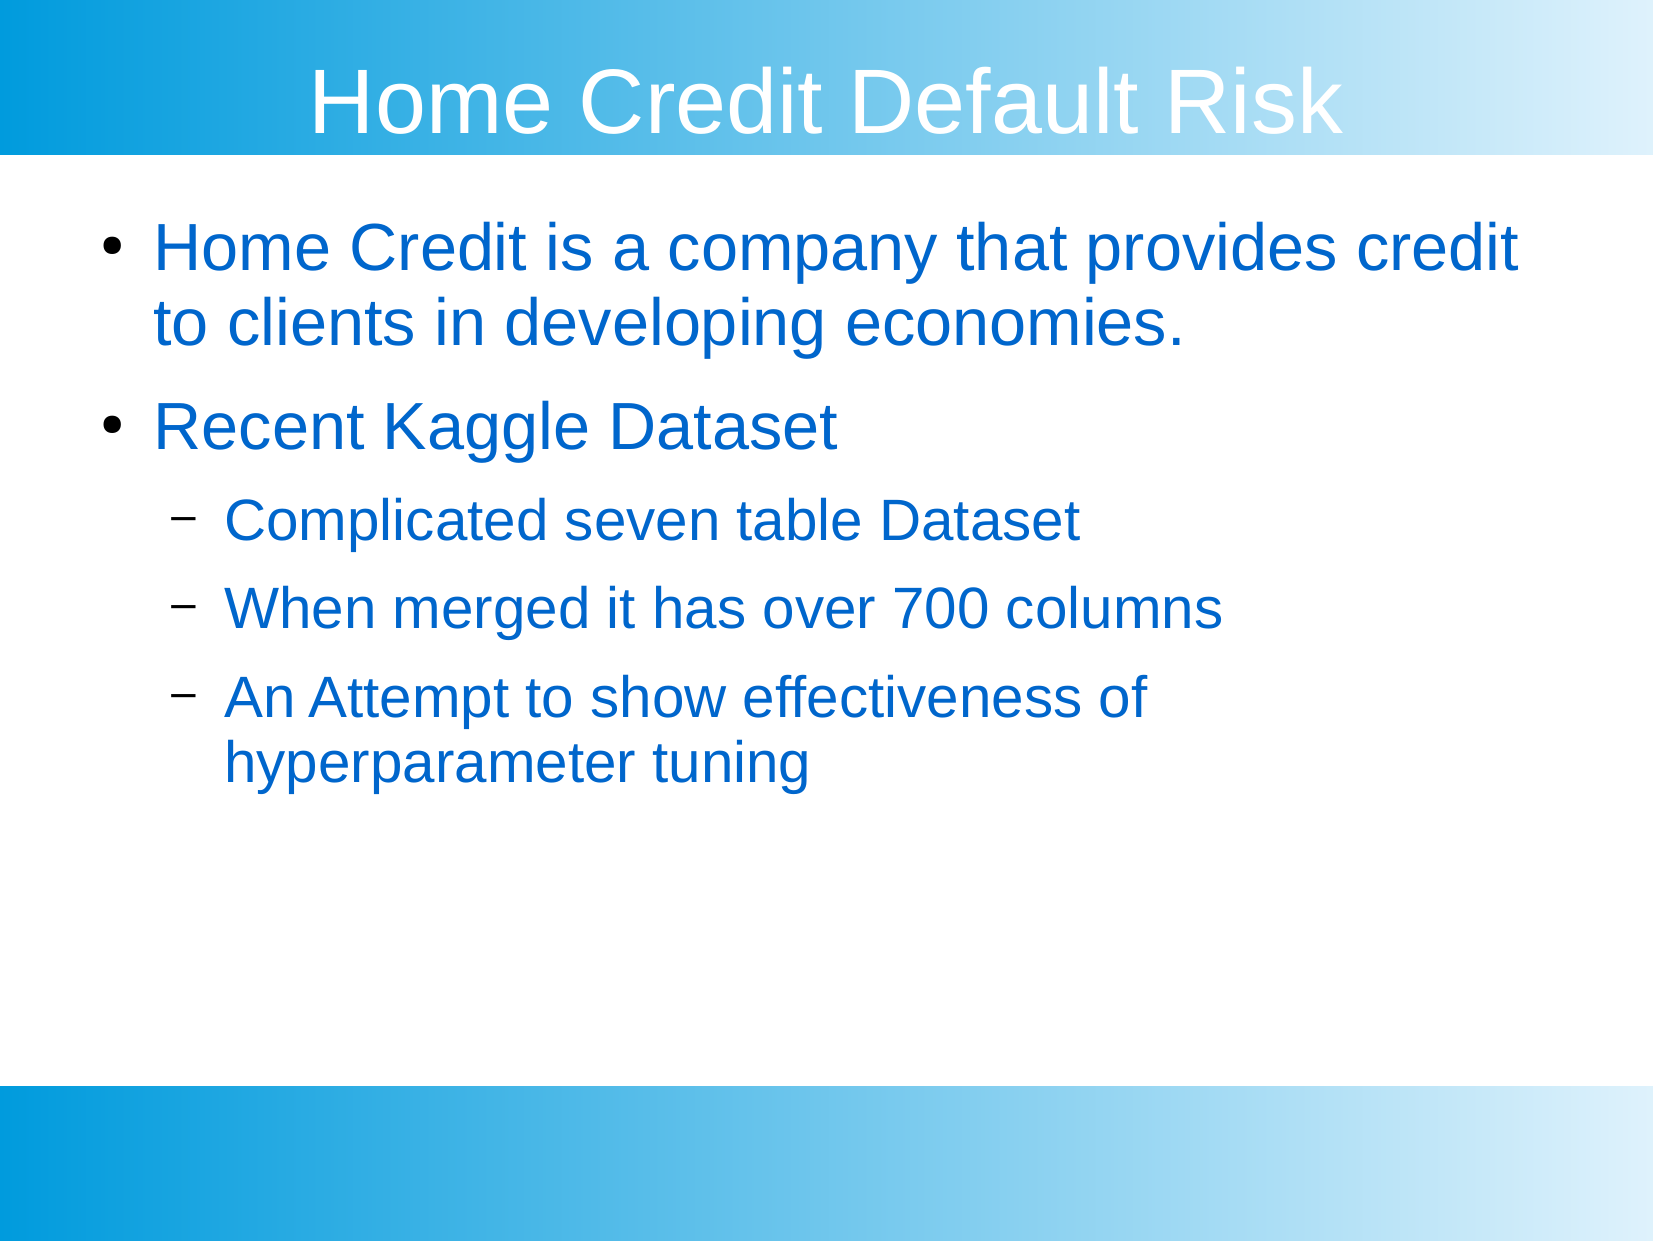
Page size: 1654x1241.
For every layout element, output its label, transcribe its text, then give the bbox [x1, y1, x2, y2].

list Home Credit is a company that provides credit to clients in developing economies. Recent Kaggle Dataset Complicated seven table Dataset When merged it has over 700 columns An Attempt to show effectiveness of hyperparameter tuning [82, 210, 1571, 1010]
title Home Credit Default Risk [82, 49, 1571, 155]
